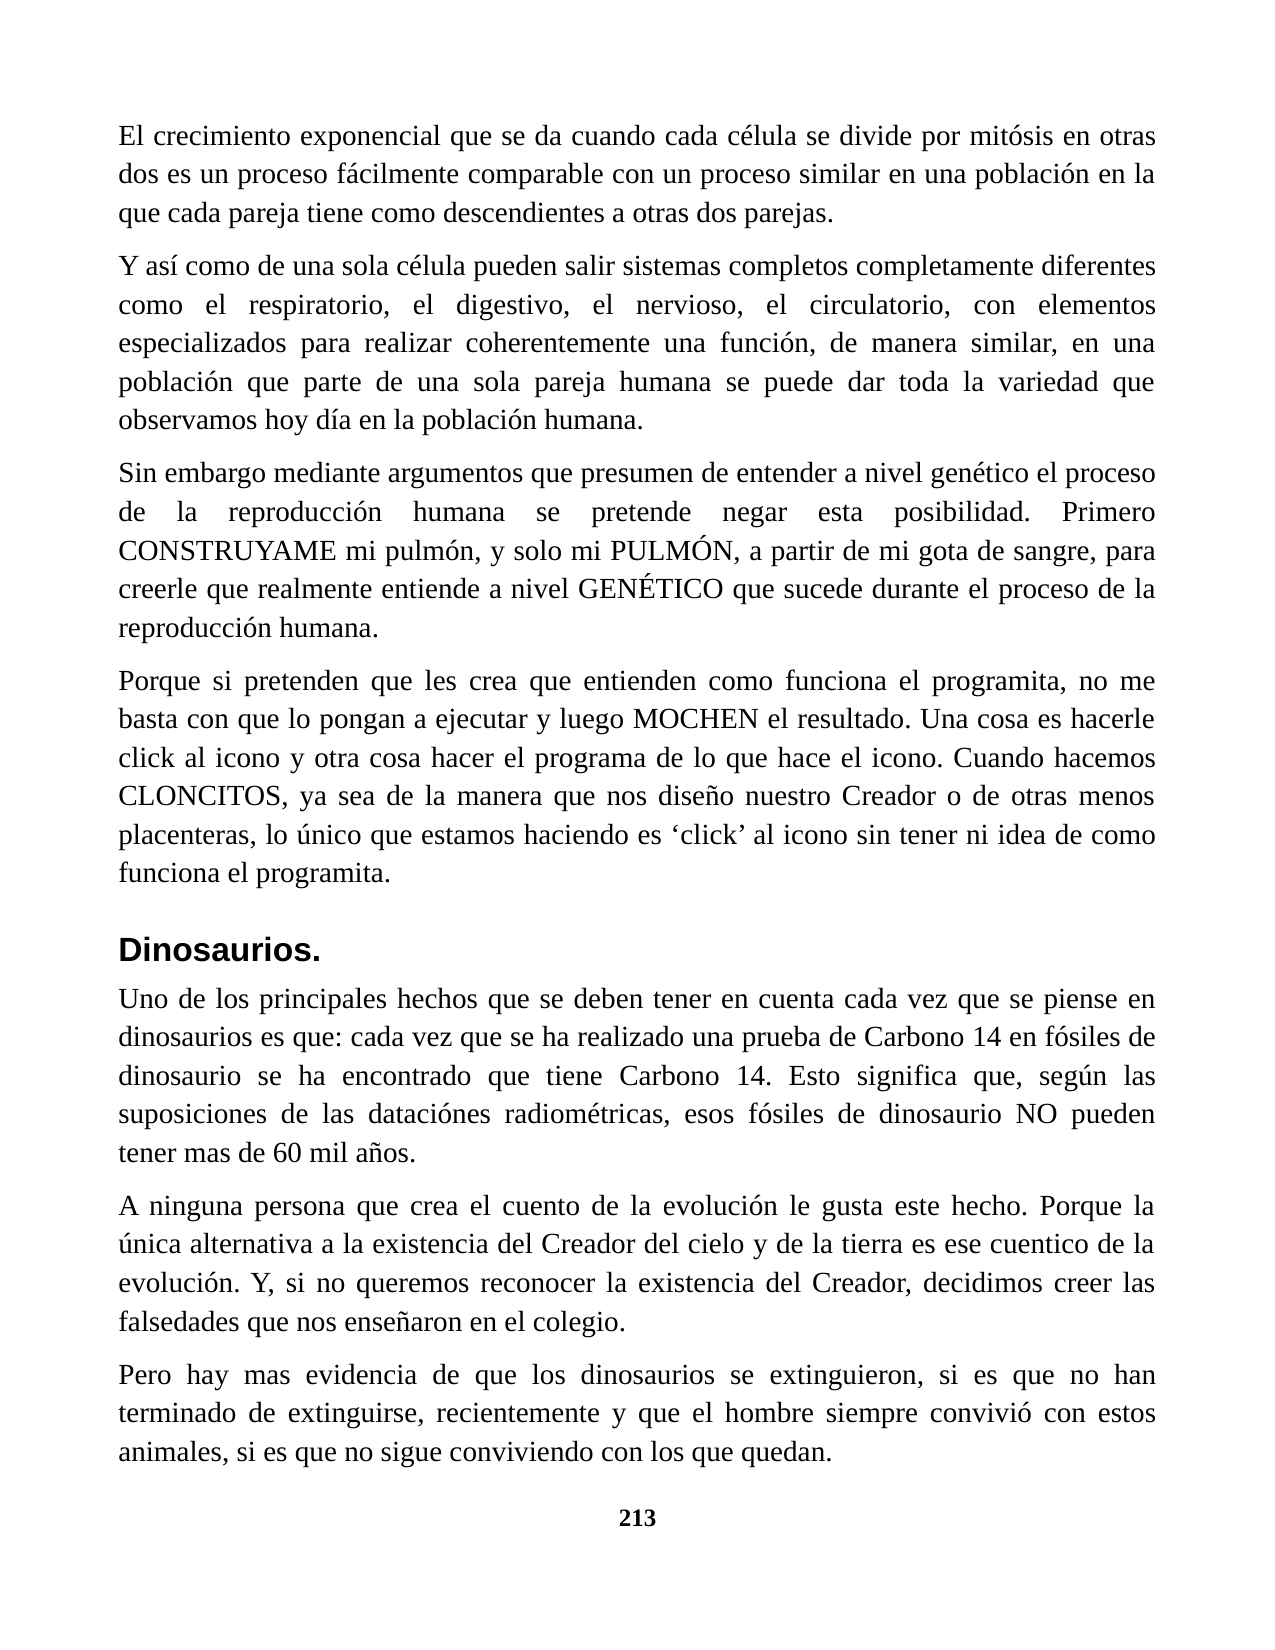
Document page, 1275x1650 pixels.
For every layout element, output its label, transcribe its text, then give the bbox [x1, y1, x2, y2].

text Sin embargo mediante argumentos que presumen de entender a nivel genético el proceso de la reproducción humana se pretende negar esta posibilidad. Primero CONSTRUYAME mi pulmón, y solo mi PULMÓN, a partir de mi gota de sangre, para creerle que realmente entiende a nivel GENÉTICO que sucede durante el proceso de la reproducción humana. [118, 456, 1157, 643]
text Y así como de una sola célula pueden salir sistemas completos completamente diferentes como el respiratorio, el digestivo, el nervioso, el circulatorio, con elementos especializados para realizar coherentemente una función, de manera similar, en una población que parte de una sola pareja humana se puede dar toda la variedad que observamos hoy día en la población humana. [118, 248, 1157, 436]
text El crecimiento exponencial que se da cuando cada célula se divide por mitósis en otras dos es un proceso fácilmente comparable con un proceso similar en una población en la que cada pareja tiene como descendientes a otras dos parejas. [118, 118, 1157, 229]
text A ninguna persona que crea el cuento de la evolución le gusta este hecho. Porque la única alternativa a la existencia del Creador del cielo y de la tierra es ese cuentico de la evolución. Y, si no queremos reconocer la existencia del Creador, decidimos creer las falsedades que nos enseñaron en el colegio. [118, 1188, 1157, 1337]
text Porque si pretenden que les crea que entienden como funciona el programita, no me basta con que lo pongan a ejecutar y luego MOCHEN el resultado. Una cosa es hacerle click al icono y otra cosa hacer el programa de lo que hace el icono. Cuando hacemos CLONCITOS, ya sea de la manera que nos diseño nuestro Creador o de otras menos placenteras, lo único que estamos haciendo es ‘click’ al icono sin tener ni idea de como funciona el programita. [118, 663, 1157, 889]
text Uno de los principales hechos que se deben tener en cuenta cada vez que se piense en dinosaurios es que: cada vez que se ha realizado una prueba de Carbono 14 en fósiles de dinosaurio se ha encontrado que tiene Carbono 14. Esto significa que, según las suposiciones de las dataciónes radiométricas, esos fósiles de dinosaurio NO pueden tener mas de 60 mil años. [118, 981, 1157, 1168]
text Pero hay mas evidencia de que los dinosaurios se extinguieron, si es que no han terminado de extinguirse, recientemente y que el hombre siempre convivió con estos animales, si es que no sigue conviviendo con los que quedan. [118, 1357, 1157, 1467]
subtitle Dinosaurios. [118, 929, 1157, 968]
